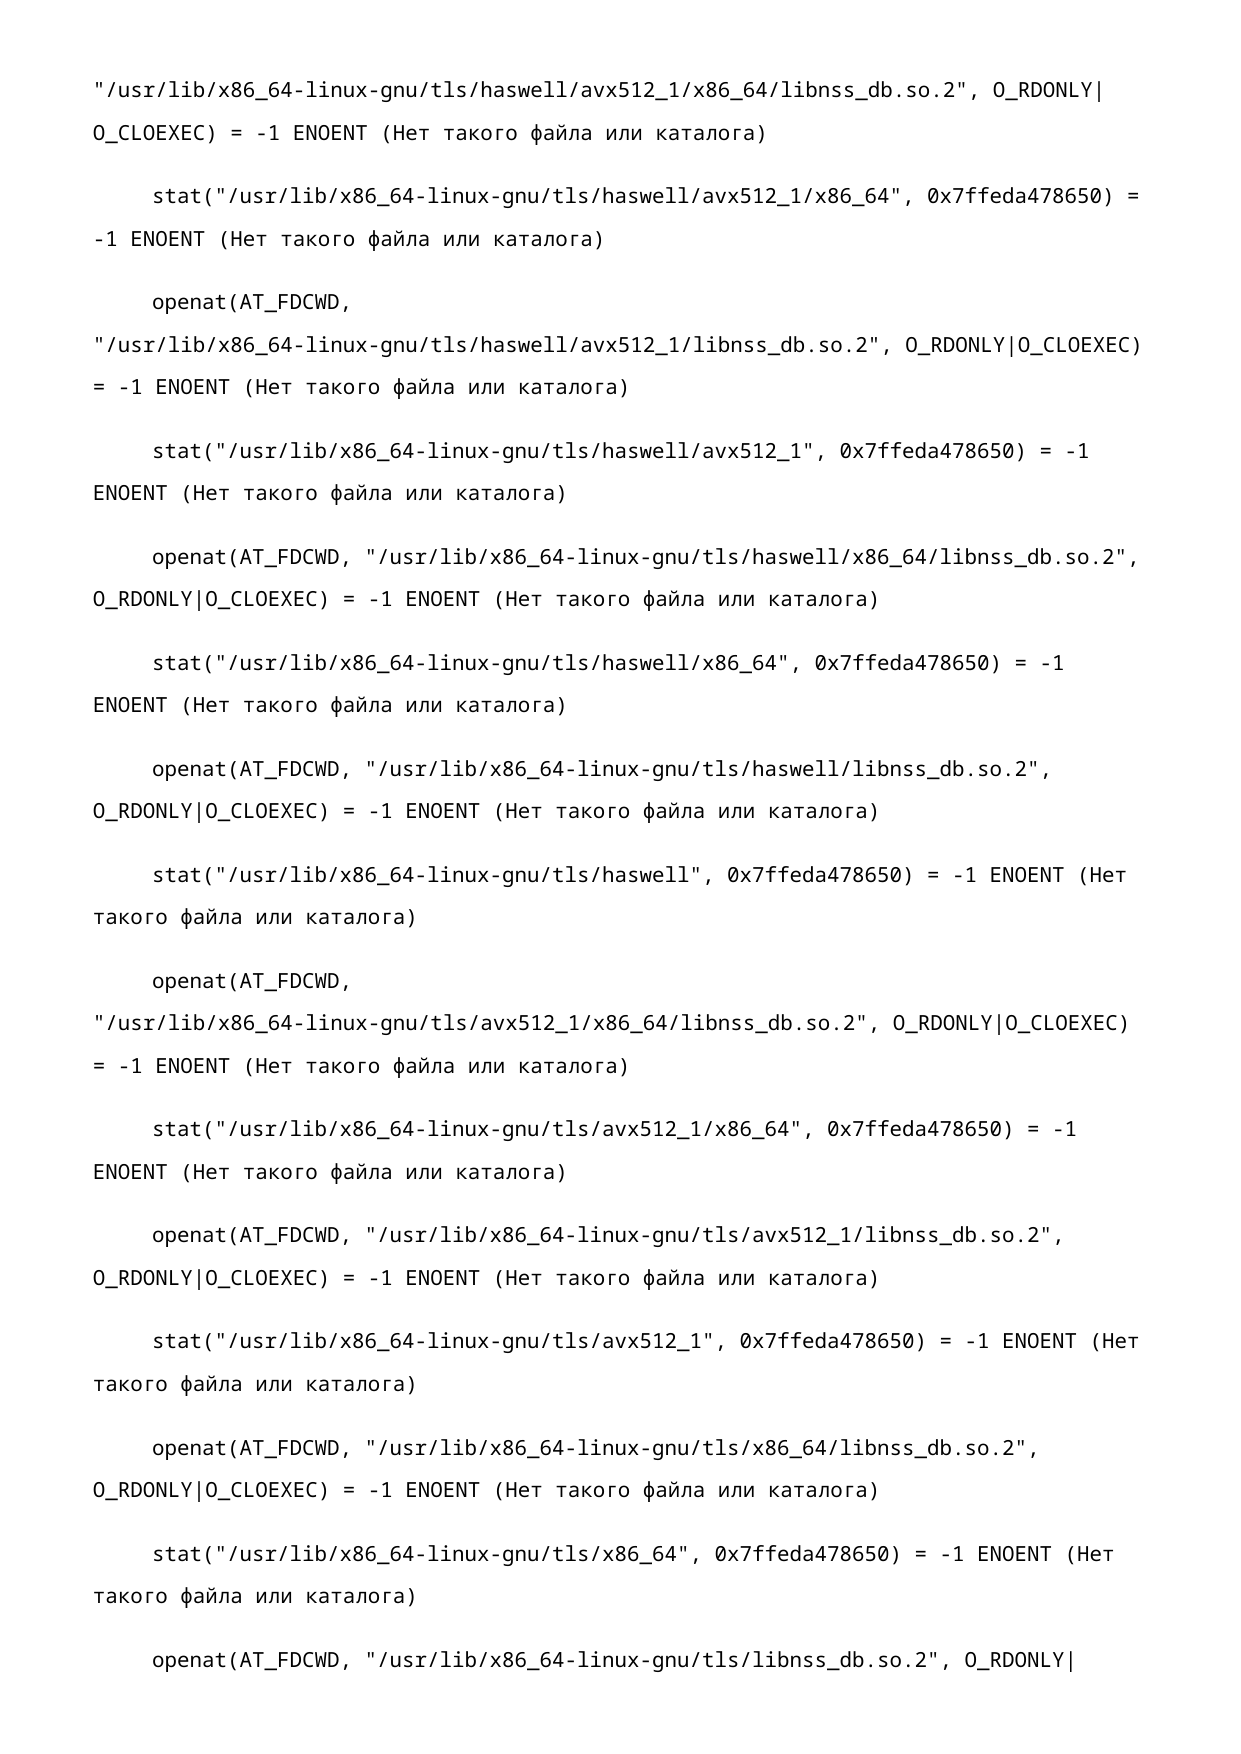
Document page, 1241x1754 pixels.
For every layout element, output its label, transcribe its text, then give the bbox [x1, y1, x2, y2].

text stat("/usr/lib/x86_64-linux-gnu/tls/avx512_1/x86_64", 0x7ffeda478650) = -1 ENOENT (Нет такого файла или каталога) [93, 1114, 1147, 1186]
text stat("/usr/lib/x86_64-linux-gnu/tls/haswell/avx512_1/x86_64", 0x7ffeda478650) = -1 ENOENT (Нет такого файла или каталога) [93, 181, 1147, 252]
text openat(AT_FDCWD, "/usr/lib/x86_64-linux-gnu/tls/haswell/avx512_1/libnss_db.so.2", O_RDONLY|O_CLOEXEC) = -1 ENOENT (Нет такого файла или каталога) [93, 287, 1147, 401]
text openat(AT_FDCWD, "/usr/lib/x86_64-linux-gnu/tls/haswell/x86_64/libnss_db.so.2", O_RDONLY|O_CLOEXEC) = -1 ENOENT (Нет такого файла или каталога) [93, 542, 1147, 613]
text openat(AT_FDCWD, "/usr/lib/x86_64-linux-gnu/tls/avx512_1/x86_64/libnss_db.so.2", O_RDONLY|O_CLOEXEC) = -1 ENOENT (Нет такого файла или каталога) [93, 966, 1147, 1079]
text stat("/usr/lib/x86_64-linux-gnu/tls/x86_64", 0x7ffeda478650) = -1 ENOENT (Нет такого файла или каталога) [93, 1539, 1147, 1610]
text openat(AT_FDCWD, "/usr/lib/x86_64-linux-gnu/tls/avx512_1/libnss_db.so.2", O_RDONLY|O_CLOEXEC) = -1 ENOENT (Нет такого файла или каталога) [93, 1221, 1147, 1292]
text stat("/usr/lib/x86_64-linux-gnu/tls/avx512_1", 0x7ffeda478650) = -1 ENOENT (Нет такого файла или каталога) [93, 1327, 1147, 1398]
text stat("/usr/lib/x86_64-linux-gnu/tls/haswell/avx512_1", 0x7ffeda478650) = -1 ENOENT (Нет такого файла или каталога) [93, 436, 1147, 507]
text stat("/usr/lib/x86_64-linux-gnu/tls/haswell", 0x7ffeda478650) = -1 ENOENT (Нет такого файла или каталога) [93, 860, 1147, 931]
text openat(AT_FDCWD, "/usr/lib/x86_64-linux-gnu/tls/haswell/libnss_db.so.2", O_RDONLY|O_CLOEXEC) = -1 ENOENT (Нет такого файла или каталога) [93, 754, 1147, 825]
text openat(AT_FDCWD, "/usr/lib/x86_64-linux-gnu/tls/libnss_db.so.2", O_RDONLY| [93, 1645, 1147, 1673]
text stat("/usr/lib/x86_64-linux-gnu/tls/haswell/x86_64", 0x7ffeda478650) = -1 ENOENT (Нет такого файла или каталога) [93, 648, 1147, 719]
text "/usr/lib/x86_64-linux-gnu/tls/haswell/avx512_1/x86_64/libnss_db.so.2", O_RDONLY|O_CLOEXEC) = -1 ENOENT (Нет такого файла или каталога) [93, 75, 1147, 146]
text openat(AT_FDCWD, "/usr/lib/x86_64-linux-gnu/tls/x86_64/libnss_db.so.2", O_RDONLY|O_CLOEXEC) = -1 ENOENT (Нет такого файла или каталога) [93, 1433, 1147, 1504]
